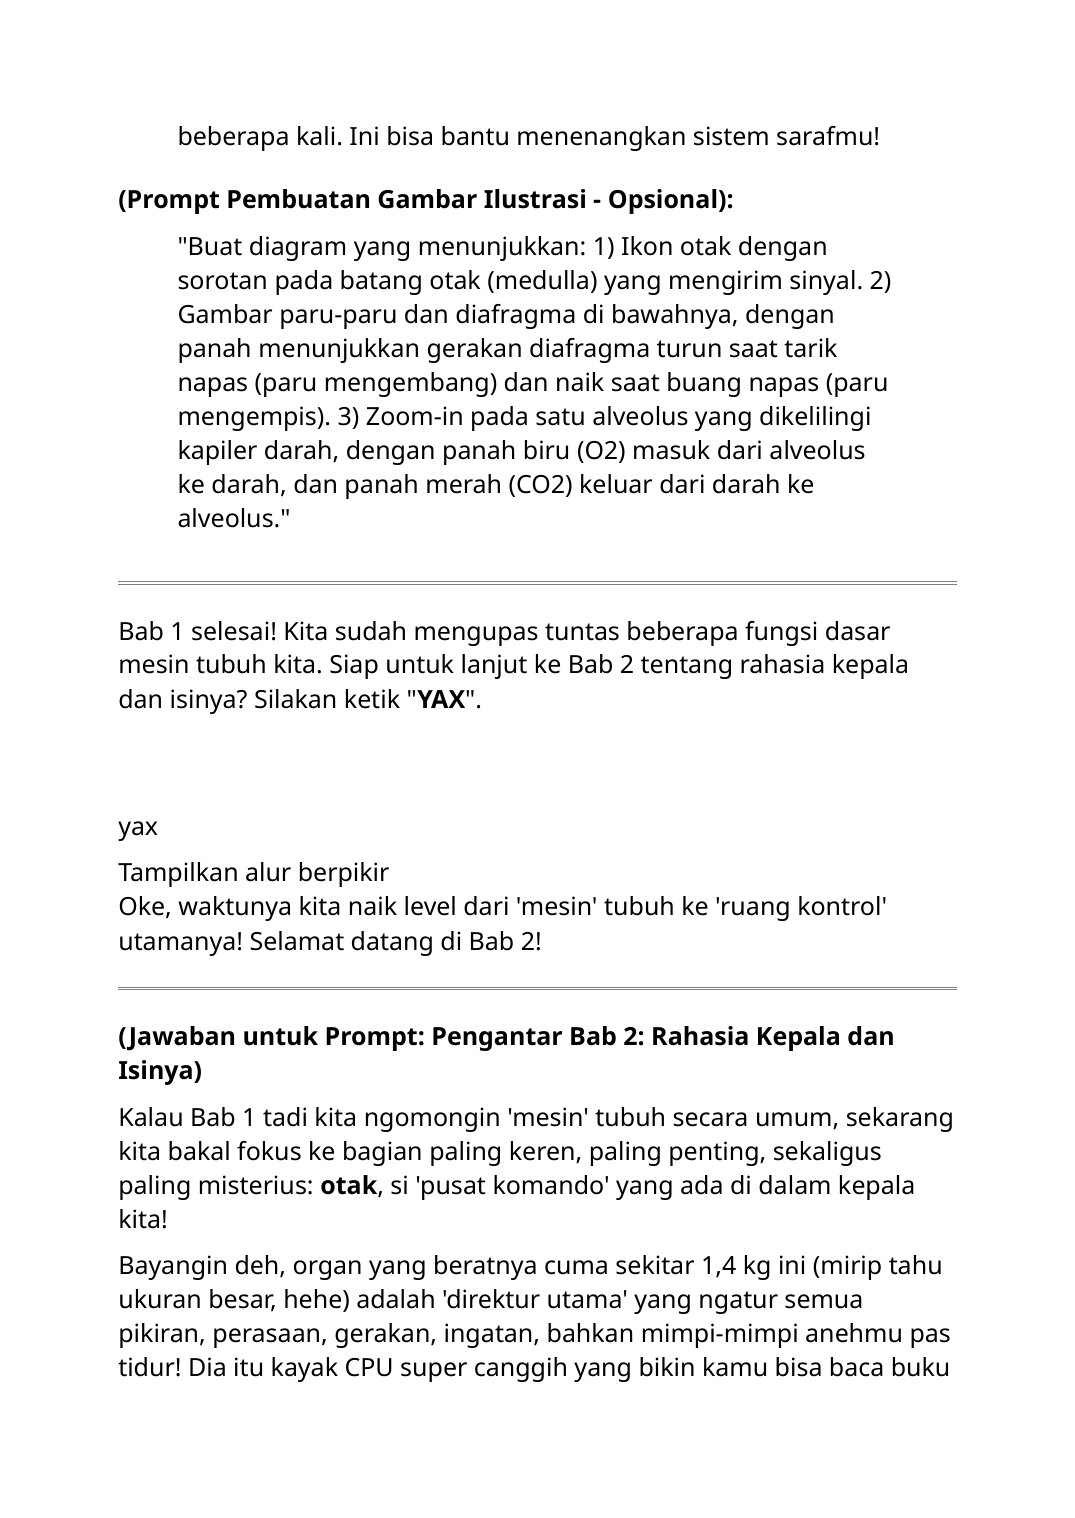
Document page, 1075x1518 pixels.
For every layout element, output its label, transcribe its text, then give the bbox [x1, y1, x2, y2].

text Oke, waktunya kita naik level dari 'mesin' tubuh ke 'ruang kontrol' utamanya! Selamat datang di Bab 2! [118, 889, 957, 957]
text "Buat diagram yang menunjukkan: 1) Ikon otak dengan sorotan pada batang otak (medulla) yang mengirim sinyal. 2) Gambar paru-paru dan diafragma di bawahnya, dengan panah menunjukkan gerakan diafragma turun saat tarik napas (paru mengembang) dan naik saat buang napas (paru mengempis). 3) Zoom-in pada satu alveolus yang dikelilingi kapiler darah, dengan panah biru (O2) masuk dari alveolus ke darah, dan panah merah (CO2) keluar dari darah ke alveolus." [177, 228, 898, 535]
text yax [118, 808, 957, 842]
text Kalau Bab 1 tadi kita ngomongin 'mesin' tubuh secara umum, sekarang kita bakal fokus ke bagian paling keren, paling penting, sekaligus paling misterius: otak, si 'pusat komando' yang ada di dalam kepala kita! [118, 1099, 957, 1235]
text Bayangin deh, organ yang beratnya cuma sekitar 1,4 kg ini (mirip tahu ukuran besar, hehe) adalah 'direktur utama' yang ngatur semua pikiran, perasaan, gerakan, ingatan, bahkan mimpi-mimpi anehmu pas tidur! Dia itu kayak CPU super canggih yang bikin kamu bisa baca buku [118, 1248, 957, 1384]
text Tampilkan alur berpikir [118, 855, 957, 889]
text Bab 1 selesai! Kita sudah mengupas tuntas beberapa fungsi dasar mesin tubuh kita. Siap untuk lanjut ke Bab 2 tentang rahasia kepala dan isinya? Silakan ketik "YAX". [118, 613, 957, 715]
text beberapa kali. Ini bisa bantu menenangkan sistem sarafmu! [177, 118, 898, 152]
text (Jawaban untuk Prompt: Pengantar Bab 2: Rahasia Kepala dan Isinya) [118, 1018, 957, 1087]
text (Prompt Pembuatan Gambar Ilustrasi - Opsional): [118, 182, 957, 216]
